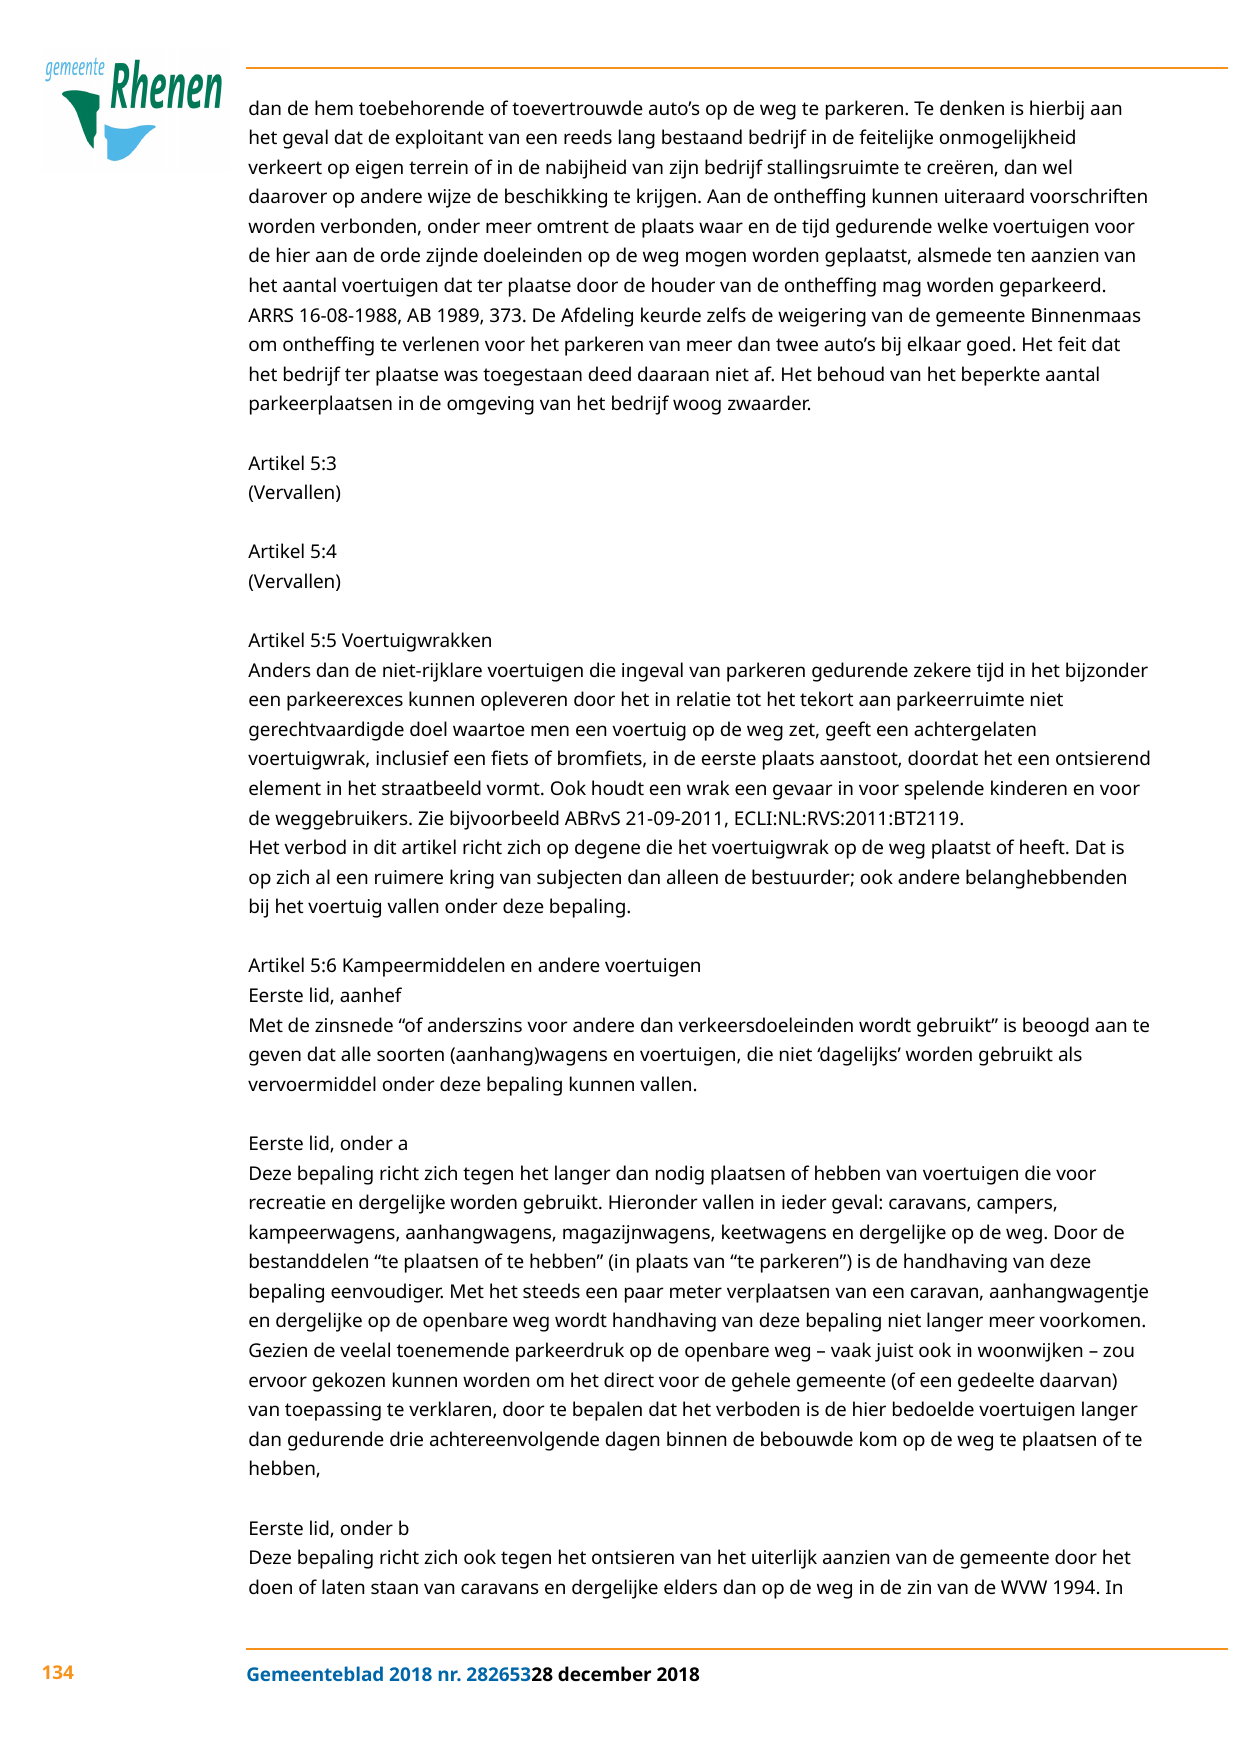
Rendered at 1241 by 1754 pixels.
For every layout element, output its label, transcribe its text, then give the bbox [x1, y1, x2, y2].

text Eerste lid, onder b [248, 1515, 1152, 1541]
text Artikel 5:5 Voertuigwrakken [248, 627, 1152, 653]
text Eerste lid, aanhef [248, 982, 1152, 1008]
text Artikel 5:4 [248, 538, 1152, 564]
text Deze bepaling richt zich ook tegen het ontsieren van het uiterlijk aanzien van de gemeente door het doen of laten staan van caravans en dergelijke elders dan op de weg in de zin van de WVW 1994. In [248, 1544, 1152, 1600]
text Anders dan de niet-rijklare voertuigen die ingeval van parkeren gedurende zekere tijd in het bijzonder een parkeerexces kunnen opleveren door het in relatie tot het tekort aan parkeerruimte niet gerechtvaardigde doel waartoe men een voertuig op de weg zet, geeft een achtergelaten voertuigwrak, inclusief een fiets of bromfiets, in de eerste plaats aanstoot, doordat het een ontsierend element in het straatbeeld vormt. Ook houdt een wrak een gevaar in voor spelende kinderen en voor de weggebruikers. Zie bijvoorbeeld ABRvS 21-09-2011, ECLI:NL:RVS:2011:BT2119. [248, 657, 1152, 831]
picture [41, 47, 231, 172]
text Met de zinsnede “of anderszins voor andere dan verkeersdoeleinden wordt gebruikt” is beoogd aan te geven dat alle soorten (aanhang)wagens en voertuigen, die niet ‘dagelijks’ worden gebruikt als vervoermiddel onder deze bepaling kunnen vallen. [248, 1012, 1152, 1097]
text dan de hem toebehorende of toevertrouwde auto’s op de weg te parkeren. Te denken is hierbij aan het geval dat de exploitant van een reeds lang bestaand bedrijf in de feitelijke onmogelijkheid verkeert op eigen terrein of in de nabijheid van zijn bedrijf stallingsruimte te creëren, dan wel daarover op andere wijze de beschikking te krijgen. Aan de ontheffing kunnen uiteraard voorschriften worden verbonden, onder meer omtrent de plaats waar en de tijd gedurende welke voertuigen voor de hier aan de orde zijnde doeleinden op de weg mogen worden geplaatst, alsmede ten aanzien van het aantal voertuigen dat ter plaatse door de houder van de ontheffing mag worden geparkeerd. [248, 95, 1152, 298]
text Deze bepaling richt zich tegen het langer dan nodig plaatsen of hebben van voertuigen die voor recreatie en dergelijke worden gebruikt. Hieronder vallen in ieder geval: caravans, campers, kampeerwagens, aanhangwagens, magazijnwagens, keetwagens en dergelijke op de weg. Door de bestanddelen “te plaatsen of te hebben” (in plaats van “te parkeren”) is de handhaving van deze bepaling eenvoudiger. Met het steeds een paar meter verplaatsen van een caravan, aanhangwagentje en dergelijke op de openbare weg wordt handhaving van deze bepaling niet langer meer voorkomen. [248, 1160, 1152, 1333]
text (Vervallen) [248, 568, 1152, 594]
text Eerste lid, onder a [248, 1130, 1152, 1156]
text Gezien de veelal toenemende parkeerdruk op de openbare weg – vaak juist ook in woonwijken – zou ervoor gekozen kunnen worden om het direct voor de gehele gemeente (of een gedeelte daarvan) van toepassing te verklaren, door te bepalen dat het verboden is de hier bedoelde voertuigen langer dan gedurende drie achtereenvolgende dagen binnen de bebouwde kom op de weg te plaatsen of te hebben, [248, 1337, 1152, 1481]
text Artikel 5:6 Kampeermiddelen en andere voertuigen [248, 953, 1152, 978]
text Artikel 5:3 [248, 450, 1152, 476]
text (Vervallen) [248, 479, 1152, 505]
text Het verbod in dit artikel richt zich op degene die het voertuigwrak op de weg plaatst of heeft. Dat is op zich al een ruimere kring van subjecten dan alleen de bestuurder; ook andere belanghebbenden bij het voertuig vallen onder deze bepaling. [248, 834, 1152, 919]
text ARRS 16-08-1988, AB 1989, 373. De Afdeling keurde zelfs de weigering van de gemeente Binnenmaas om ontheffing te verlenen voor het parkeren van meer dan twee auto’s bij elkaar goed. Het feit dat het bedrijf ter plaatse was toegestaan deed daaraan niet af. Het behoud van het beperkte aantal parkeerplaatsen in de omgeving van het bedrijf woog zwaarder. [248, 302, 1152, 416]
